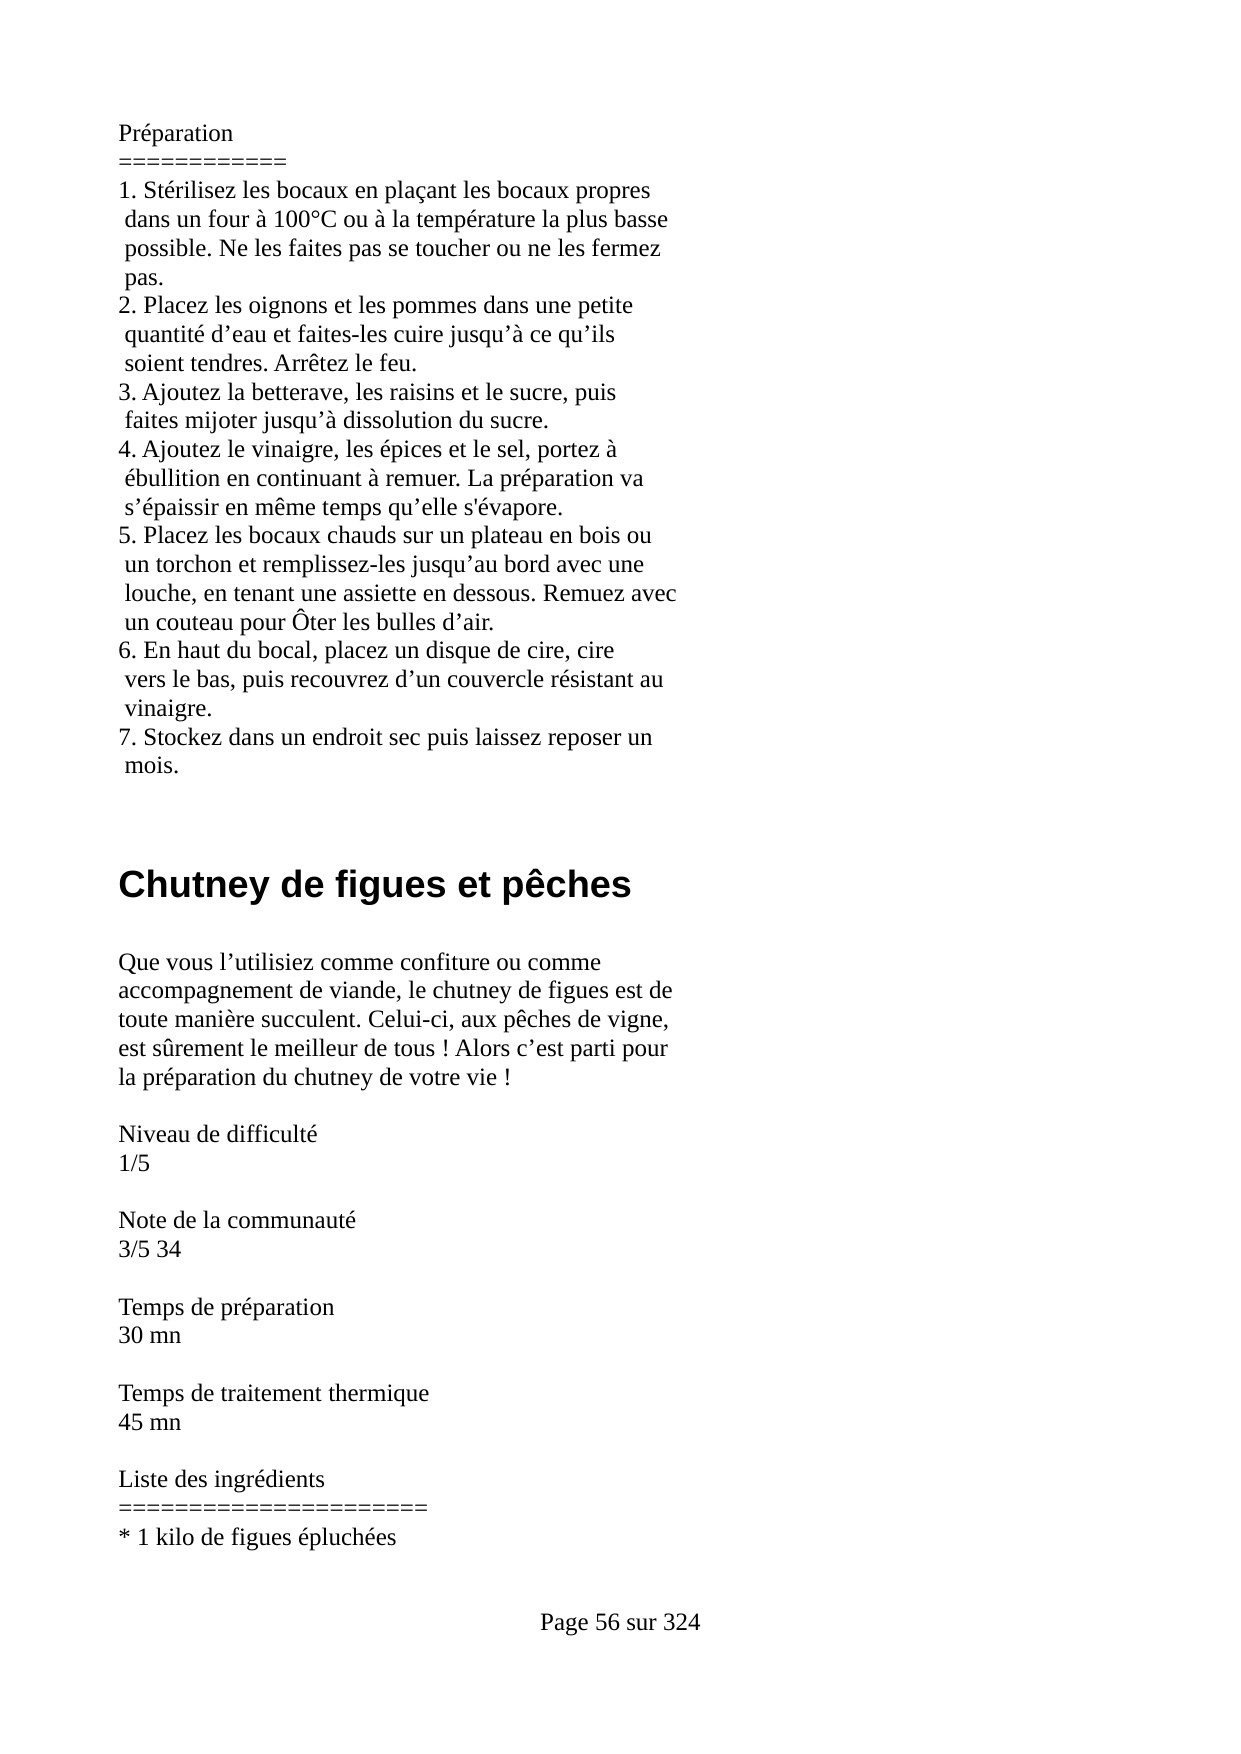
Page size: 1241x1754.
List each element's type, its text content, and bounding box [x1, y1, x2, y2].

text Niveau de difficulté [118, 1119, 1122, 1148]
text 1/5 [118, 1148, 1122, 1177]
text quantité d’eau et faites-les cuire jusqu’à ce qu’ils [118, 319, 1122, 348]
text louche, en tenant une assiette en dessous. Remuez avec [118, 578, 1122, 607]
text soient tendres. Arrêtez le feu. [118, 348, 1122, 377]
text vers le bas, puis recouvrez d’un couvercle résistant au [118, 664, 1122, 693]
text ====================== [118, 1493, 1122, 1522]
text mois. [118, 751, 1122, 779]
text dans un four à 100°C ou à la température la plus basse [118, 204, 1122, 233]
text vinaigre. [118, 693, 1122, 722]
text toute manière succulent. Celui-ci, aux pêches de vigne, [118, 1004, 1122, 1033]
text Que vous l’utilisiez comme confiture ou comme [118, 947, 1122, 976]
text * 1 kilo de figues épluchées [118, 1522, 1122, 1551]
text Temps de préparation [118, 1292, 1122, 1321]
text Note de la communauté [118, 1206, 1122, 1234]
text un couteau pour Ôter les bulles d’air. [118, 607, 1122, 636]
text 6. En haut du bocal, placez un disque de cire, cire [118, 636, 1122, 664]
text 2. Placez les oignons et les pommes dans une petite [118, 291, 1122, 319]
text ébullition en continuant à remuer. La préparation va [118, 463, 1122, 492]
text 30 mn [118, 1321, 1122, 1349]
text 3. Ajoutez la betterave, les raisins et le sucre, puis [118, 377, 1122, 406]
text Liste des ingrédients [118, 1464, 1122, 1493]
text ============ [118, 147, 1122, 176]
text 1. Stérilisez les bocaux en plaçant les bocaux propres [118, 176, 1122, 204]
text faites mijoter jusqu’à dissolution du sucre. [118, 406, 1122, 434]
subtitle Chutney de figues et pêches [118, 862, 1122, 906]
text 3/5 34 [118, 1234, 1122, 1263]
text accompagnement de viande, le chutney de figues est de [118, 976, 1122, 1004]
text 4. Ajoutez le vinaigre, les épices et le sel, portez à [118, 434, 1122, 463]
text possible. Ne les faites pas se toucher ou ne les fermez [118, 233, 1122, 262]
text s’épaissir en même temps qu’elle s'évapore. [118, 492, 1122, 521]
text est sûrement le meilleur de tous ! Alors c’est parti pour [118, 1033, 1122, 1062]
text pas. [118, 262, 1122, 291]
text 45 mn [118, 1407, 1122, 1436]
text 7. Stockez dans un endroit sec puis laissez reposer un [118, 722, 1122, 751]
text la préparation du chutney de votre vie ! [118, 1062, 1122, 1091]
text un torchon et remplissez-les jusqu’au bord avec une [118, 549, 1122, 578]
text Préparation [118, 118, 1122, 147]
text 5. Placez les bocaux chauds sur un plateau en bois ou [118, 521, 1122, 549]
text Temps de traitement thermique [118, 1378, 1122, 1407]
